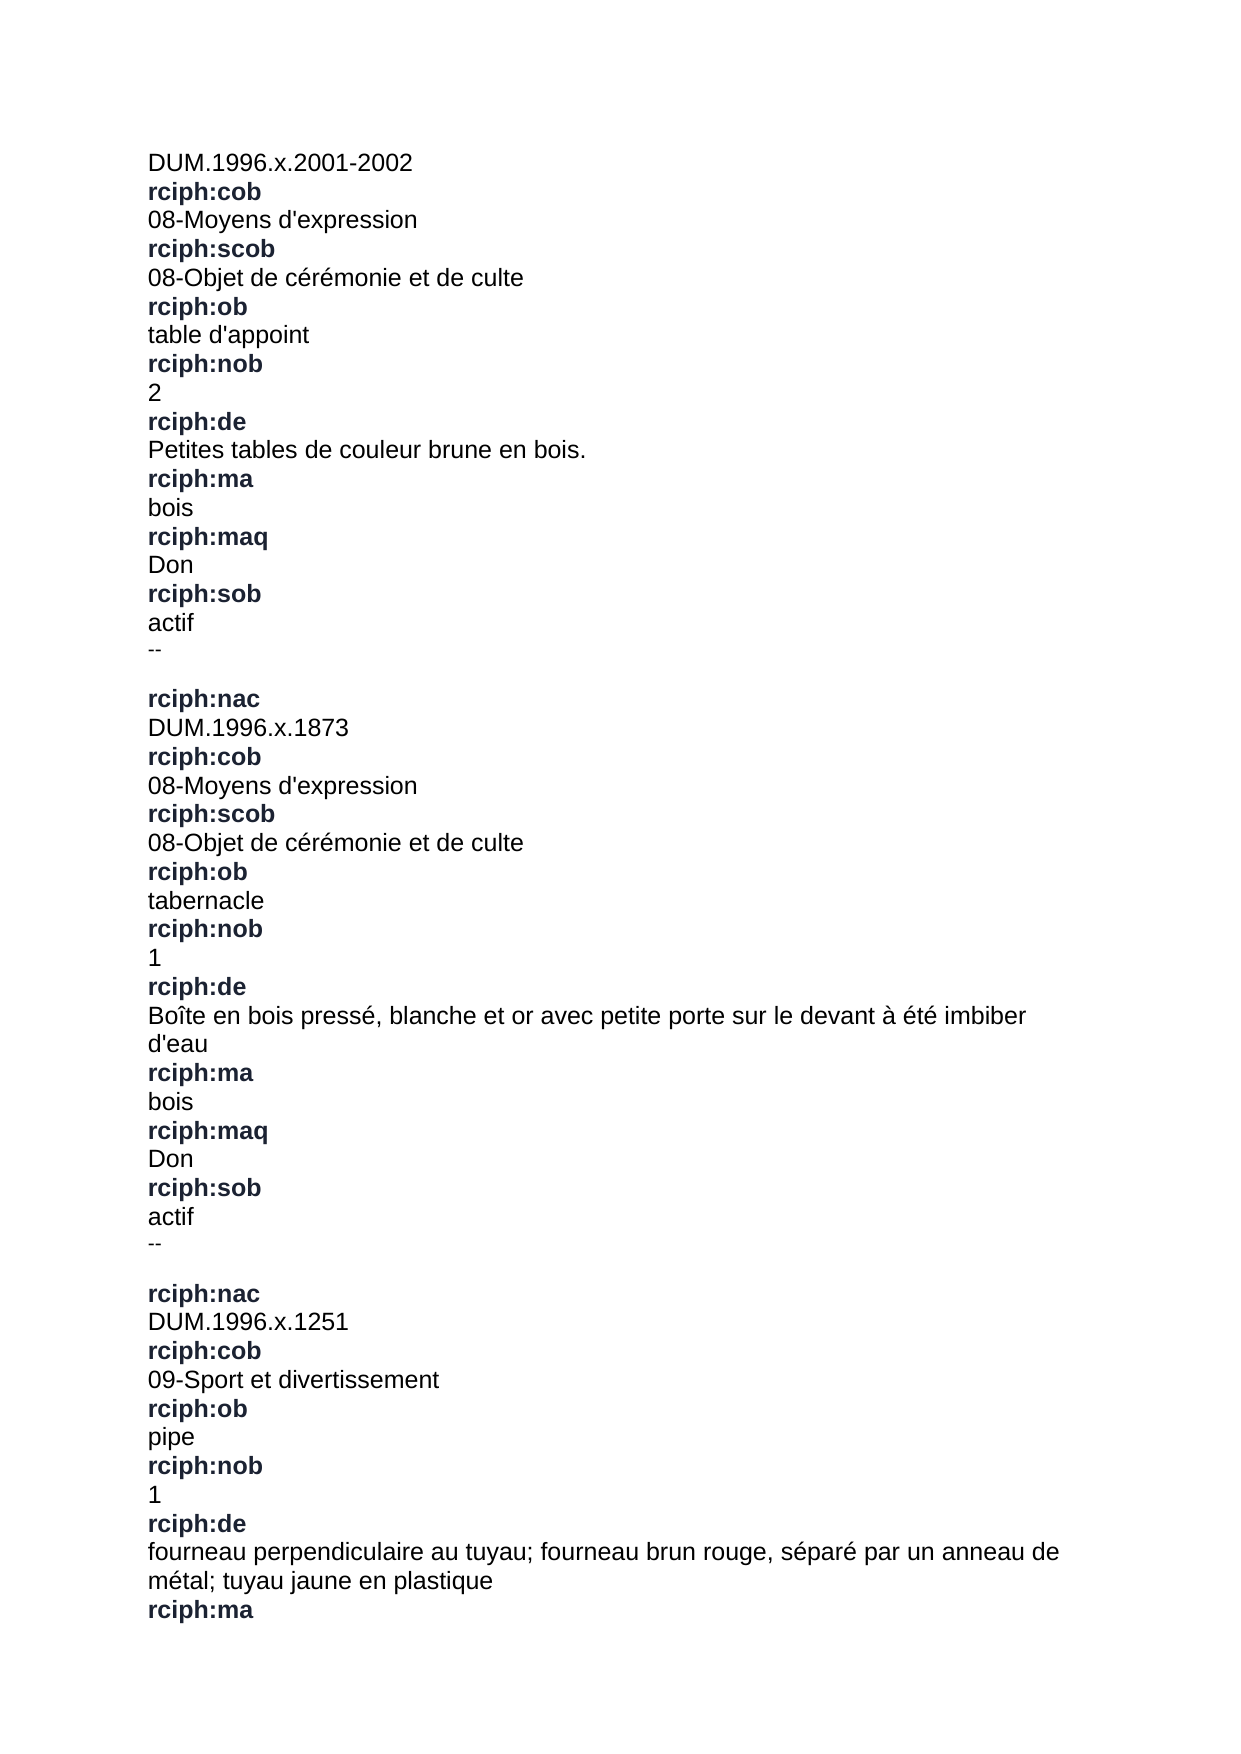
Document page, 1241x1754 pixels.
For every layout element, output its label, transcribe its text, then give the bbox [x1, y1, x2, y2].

text rciph:nac [148, 1278, 1092, 1307]
text 08-Moyens d'expression [148, 771, 1092, 799]
text rciph:scob [148, 234, 1092, 263]
text rciph:ob [148, 857, 1092, 886]
text rciph:ma [148, 464, 1092, 493]
text DUM.1996.x.1251 [148, 1307, 1092, 1336]
text Petites tables de couleur brune en bois. [148, 435, 1092, 464]
text bois [148, 1087, 1092, 1116]
text rciph:maq [148, 521, 1092, 550]
text -- [148, 1231, 1092, 1254]
text table d'appoint [148, 320, 1092, 349]
text Boîte en bois pressé, blanche et or avec petite porte sur le devant à été imbiber d'eau [148, 1001, 1092, 1058]
text rciph:ob [148, 1393, 1092, 1422]
text rciph:scob [148, 799, 1092, 828]
text 08-Objet de cérémonie et de culte [148, 263, 1092, 291]
text rciph:ma [148, 1058, 1092, 1087]
text 1 [148, 1480, 1092, 1508]
text bois [148, 493, 1092, 521]
text rciph:nob [148, 914, 1092, 943]
text rciph:sob [148, 579, 1092, 608]
text rciph:de [148, 406, 1092, 435]
text 08-Objet de cérémonie et de culte [148, 828, 1092, 857]
text rciph:ob [148, 291, 1092, 320]
text rciph:cob [148, 1336, 1092, 1365]
text Don [148, 550, 1092, 579]
text rciph:de [148, 972, 1092, 1001]
text rciph:sob [148, 1173, 1092, 1202]
text actif [148, 608, 1092, 636]
text 2 [148, 378, 1092, 406]
text actif [148, 1202, 1092, 1231]
text rciph:nob [148, 349, 1092, 378]
text DUM.1996.x.2001-2002 [148, 148, 1092, 176]
text rciph:ma [148, 1595, 1092, 1623]
text rciph:maq [148, 1116, 1092, 1144]
text rciph:nac [148, 684, 1092, 713]
text -- [148, 636, 1092, 660]
text tabernacle [148, 886, 1092, 914]
text 08-Moyens d'expression [148, 205, 1092, 234]
text fourneau perpendiculaire au tuyau; fourneau brun rouge, séparé par un anneau de métal; tuyau jaune en plastique [148, 1537, 1092, 1595]
text rciph:cob [148, 742, 1092, 771]
text rciph:cob [148, 176, 1092, 205]
text rciph:nob [148, 1451, 1092, 1480]
text DUM.1996.x.1873 [148, 713, 1092, 742]
text pipe [148, 1422, 1092, 1451]
text 09-Sport et divertissement [148, 1365, 1092, 1393]
text Don [148, 1144, 1092, 1173]
text rciph:de [148, 1508, 1092, 1537]
text 1 [148, 943, 1092, 972]
